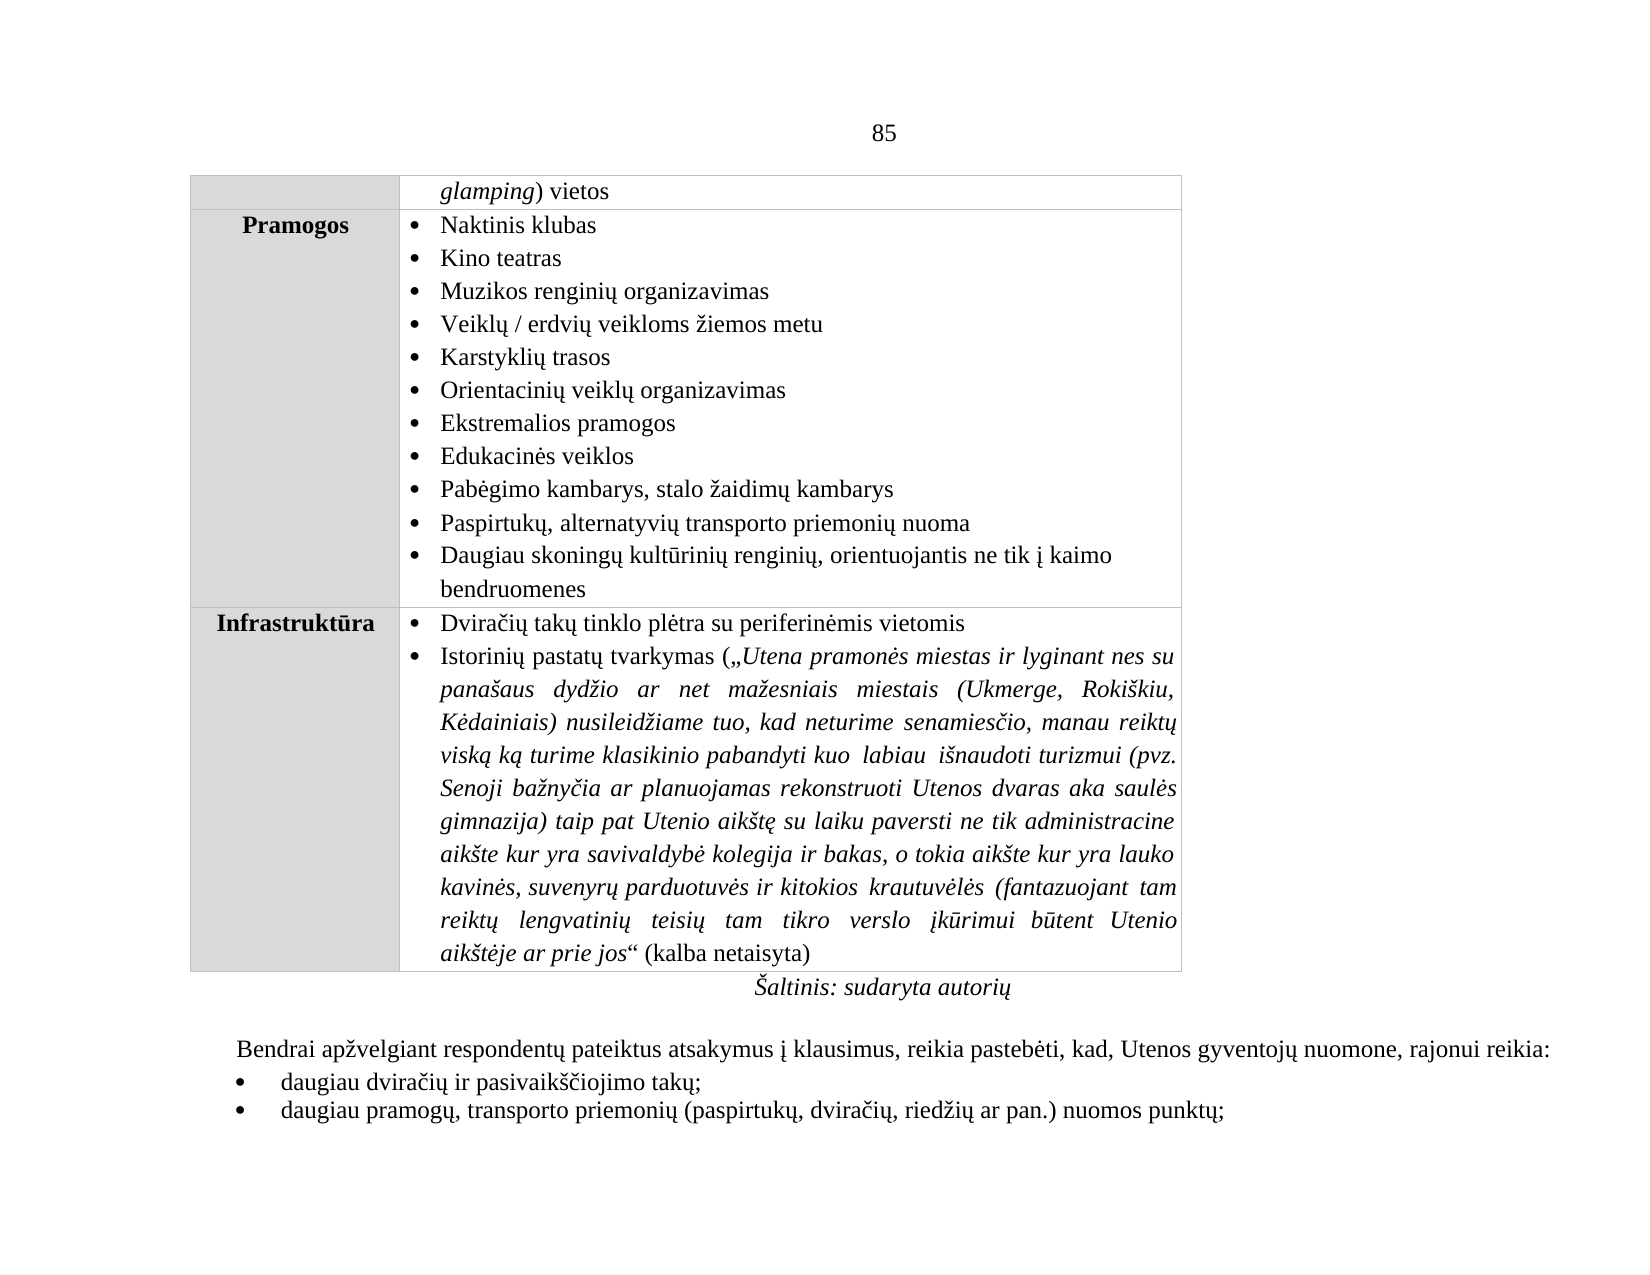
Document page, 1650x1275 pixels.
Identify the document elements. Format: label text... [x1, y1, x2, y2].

table_cell Infrastruktūra [191, 608, 399, 971]
text Bendrai apžvelgiant respondentų pateiktus atsakymus į klausimus, reikia pastebėti, kad, Utenos gyventojų nuomone, rajonui reikia: [177, 1034, 1591, 1062]
text Šaltinis: sudaryta autorių [177, 972, 1591, 1001]
table_cell Pramogos [191, 210, 399, 607]
table_cell  Naktinis klubas  Kino teatras  Muzikos renginių organizavimas  Veiklų / erdvių veikloms žiemos metu  Karstyklių trasos  Orientacinių veiklų organizavimas  Ekstremalios pramogos  Edukacinės veiklos  Pabėgimo kambarys, stalo žaidimų kambarys  Paspirtukų, alternatyvių transporto priemonių nuoma  Daugiau skoningų kultūrinių renginių, orientuojantis ne tik į kaimo bendruomenes [400, 210, 1181, 607]
table_cell  Dviračių takų tinklo plėtra su periferinėmis vietomis  Istorinių pastatų tvarkymas („Utena pramonės miestas ir lyginant nes su panašaus dydžio ar net mažesniais miestais (Ukmerge, Rokiškiu, Kėdainiais) nusileidžiame tuo, kad neturime senamiesčio, manau reiktų viską ką turime klasikinio pabandyti kuo labiau išnaudoti turizmui (pvz. Senoji bažnyčia ar planuojamas rekonstruoti Utenos dvaras aka saulės gimnazija) taip pat Utenio aikštę su laiku paversti ne tik administracine aikšte kur yra savivaldybė kolegija ir bakas, o tokia aikšte kur yra lauko kavinės, suvenyrų parduotuvės ir kitokios krautuvėlės (fantazuojant tam reiktų lengvatinių teisių tam tikro verslo įkūrimui būtent Utenio aikštėje ar prie jos“ (kalba netaisyta) [400, 608, 1181, 971]
text  daugiau pramogų, transporto priemonių (paspirtukų, dviračių, riedžių ar pan.) nuomos punktų; [177, 1096, 1591, 1124]
table_cell glamping) vietos [400, 176, 1181, 209]
table_cell [191, 176, 399, 209]
text  daugiau dviračių ir pasivaikščiojimo takų; [177, 1067, 1591, 1096]
